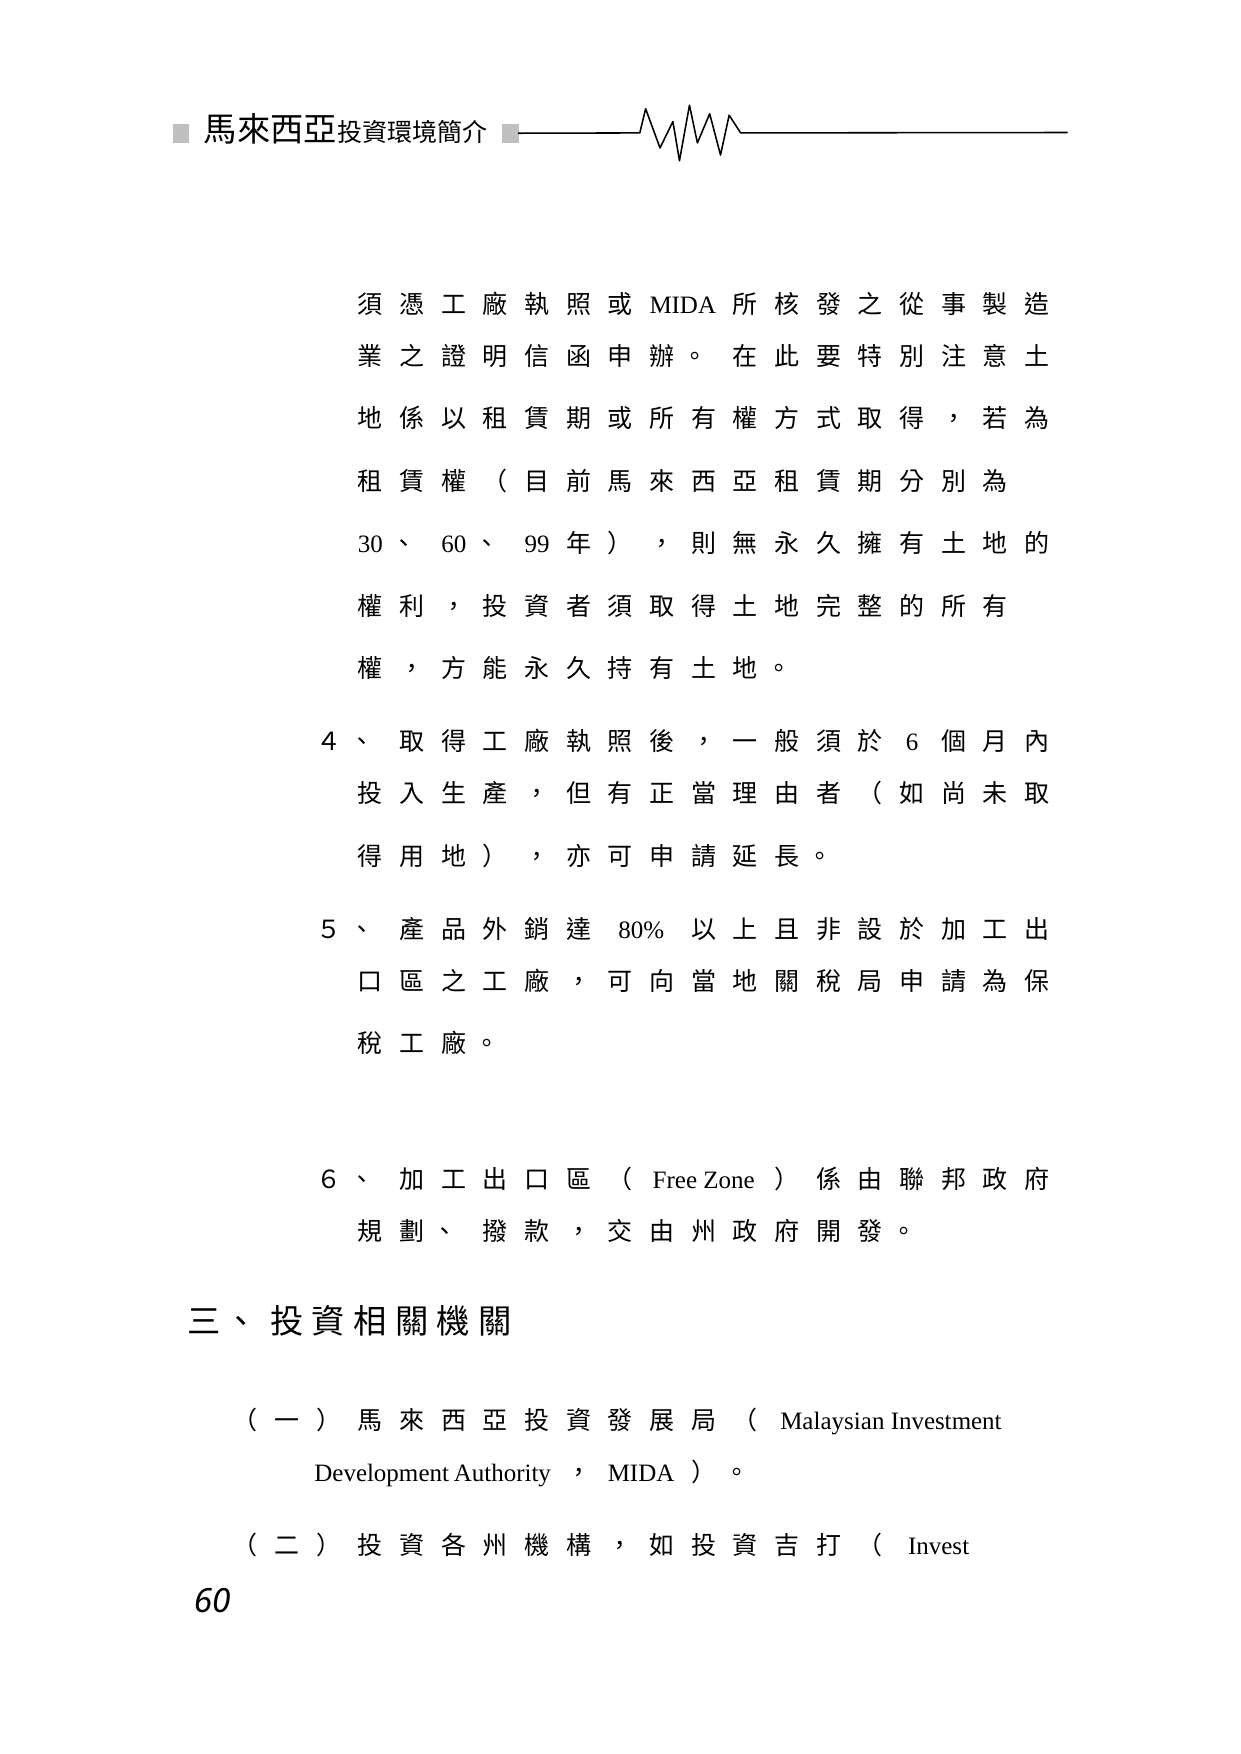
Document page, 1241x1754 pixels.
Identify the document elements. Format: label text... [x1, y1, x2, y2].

text （二）投資各州機構，如投資吉打（Invest [207, 1491, 1058, 1554]
text （一）馬來西亞投資發展局（Malaysian Investment Development Authority，MIDA）。 [207, 1366, 1058, 1491]
text ６、加工出口區（Free Zone）係由聯邦政府規劃、撥款，交由州政府開發。 [281, 1125, 1058, 1250]
text ５、產品外銷達80%以上且非設於加工出口區之工廠，可向當地關稅局申請為保稅工廠。 [281, 875, 1058, 1063]
text 三、投資相關機關 [183, 1277, 1058, 1339]
text 須憑工廠執照或MIDA所核發之從事製造業之證明信函申辦。在此要特別注意土地係以租賃期或所有權方式取得，若為租賃權（目前馬來西亞租賃期分別為30、60、99年），則無永久擁有土地的權利，投資者須取得土地完整的所有權，方能永久持有土地。 [281, 250, 1058, 688]
text ４、取得工廠執照後，一般須於6個月內投入生產，但有正當理由者（如尚未取得用地），亦可申請延長。 [281, 688, 1058, 875]
